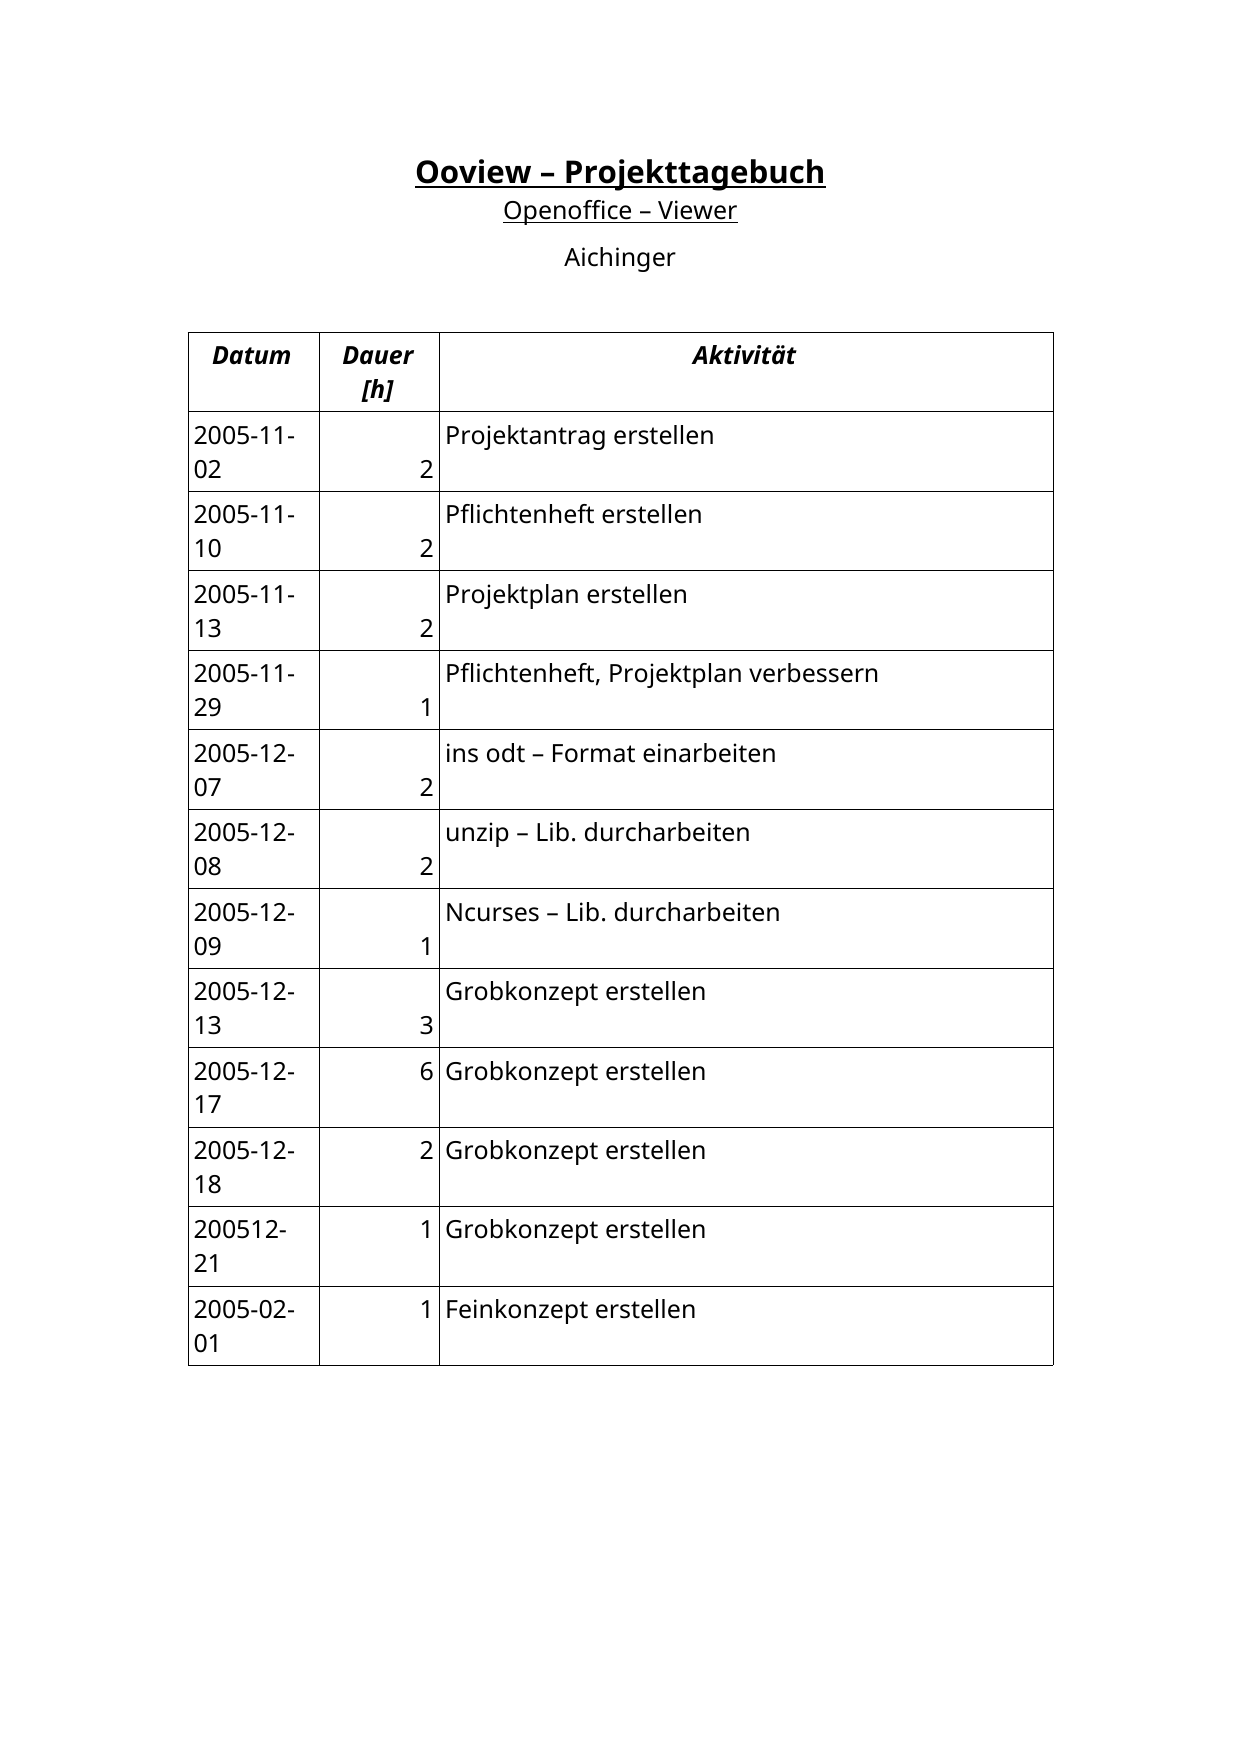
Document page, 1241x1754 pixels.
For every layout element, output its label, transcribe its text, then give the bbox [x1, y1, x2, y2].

table_cell 2005-12-13 [189, 969, 319, 1047]
table_cell 2 [320, 571, 439, 650]
text Ooview – Projekttagebuch Openoffice – Viewer [187, 150, 1053, 227]
table_header Datum [189, 333, 319, 411]
table_cell Grobkonzept erstellen [440, 1048, 1053, 1127]
table_cell 1 [320, 1207, 439, 1286]
table_cell 2005-02-01 [189, 1287, 319, 1365]
table_cell 1 [320, 1287, 439, 1365]
table_header Dauer [h] [320, 333, 439, 411]
table_cell 6 [320, 1048, 439, 1127]
table_cell 2005-11-10 [189, 492, 319, 570]
table_cell 2 [320, 730, 439, 809]
table_cell Ncurses – Lib. durcharbeiten [440, 889, 1053, 968]
table_cell 2005-11-02 [189, 412, 319, 491]
table_cell 2005-12-18 [189, 1128, 319, 1206]
table_cell 2005-12-17 [189, 1048, 319, 1127]
table_cell 2005-11-13 [189, 571, 319, 650]
table_cell Pflichtenheft erstellen [440, 492, 1053, 570]
text Aichinger [187, 239, 1053, 273]
table_cell Feinkonzept erstellen [440, 1287, 1053, 1365]
table_cell 2 [320, 412, 439, 491]
table_cell 1 [320, 651, 439, 729]
table_cell Grobkonzept erstellen [440, 1207, 1053, 1286]
table_cell 200512-21 [189, 1207, 319, 1286]
table_cell 2 [320, 810, 439, 888]
table_cell unzip – Lib. durcharbeiten [440, 810, 1053, 888]
table_cell Projektantrag erstellen [440, 412, 1053, 491]
table_cell 2 [320, 492, 439, 570]
table_cell ins odt – Format einarbeiten [440, 730, 1053, 809]
table_cell 1 [320, 889, 439, 968]
table_cell 2005-12-08 [189, 810, 319, 888]
table_cell Pflichtenheft, Projektplan verbessern [440, 651, 1053, 729]
table_cell Grobkonzept erstellen [440, 969, 1053, 1047]
table_cell 2005-11-29 [189, 651, 319, 729]
table_header Aktivität [440, 333, 1053, 411]
table_cell 2005-12-09 [189, 889, 319, 968]
table_cell 2 [320, 1128, 439, 1206]
table_cell 3 [320, 969, 439, 1047]
table_cell 2005-12-07 [189, 730, 319, 809]
table_cell Grobkonzept erstellen [440, 1128, 1053, 1206]
table_cell Projektplan erstellen [440, 571, 1053, 650]
